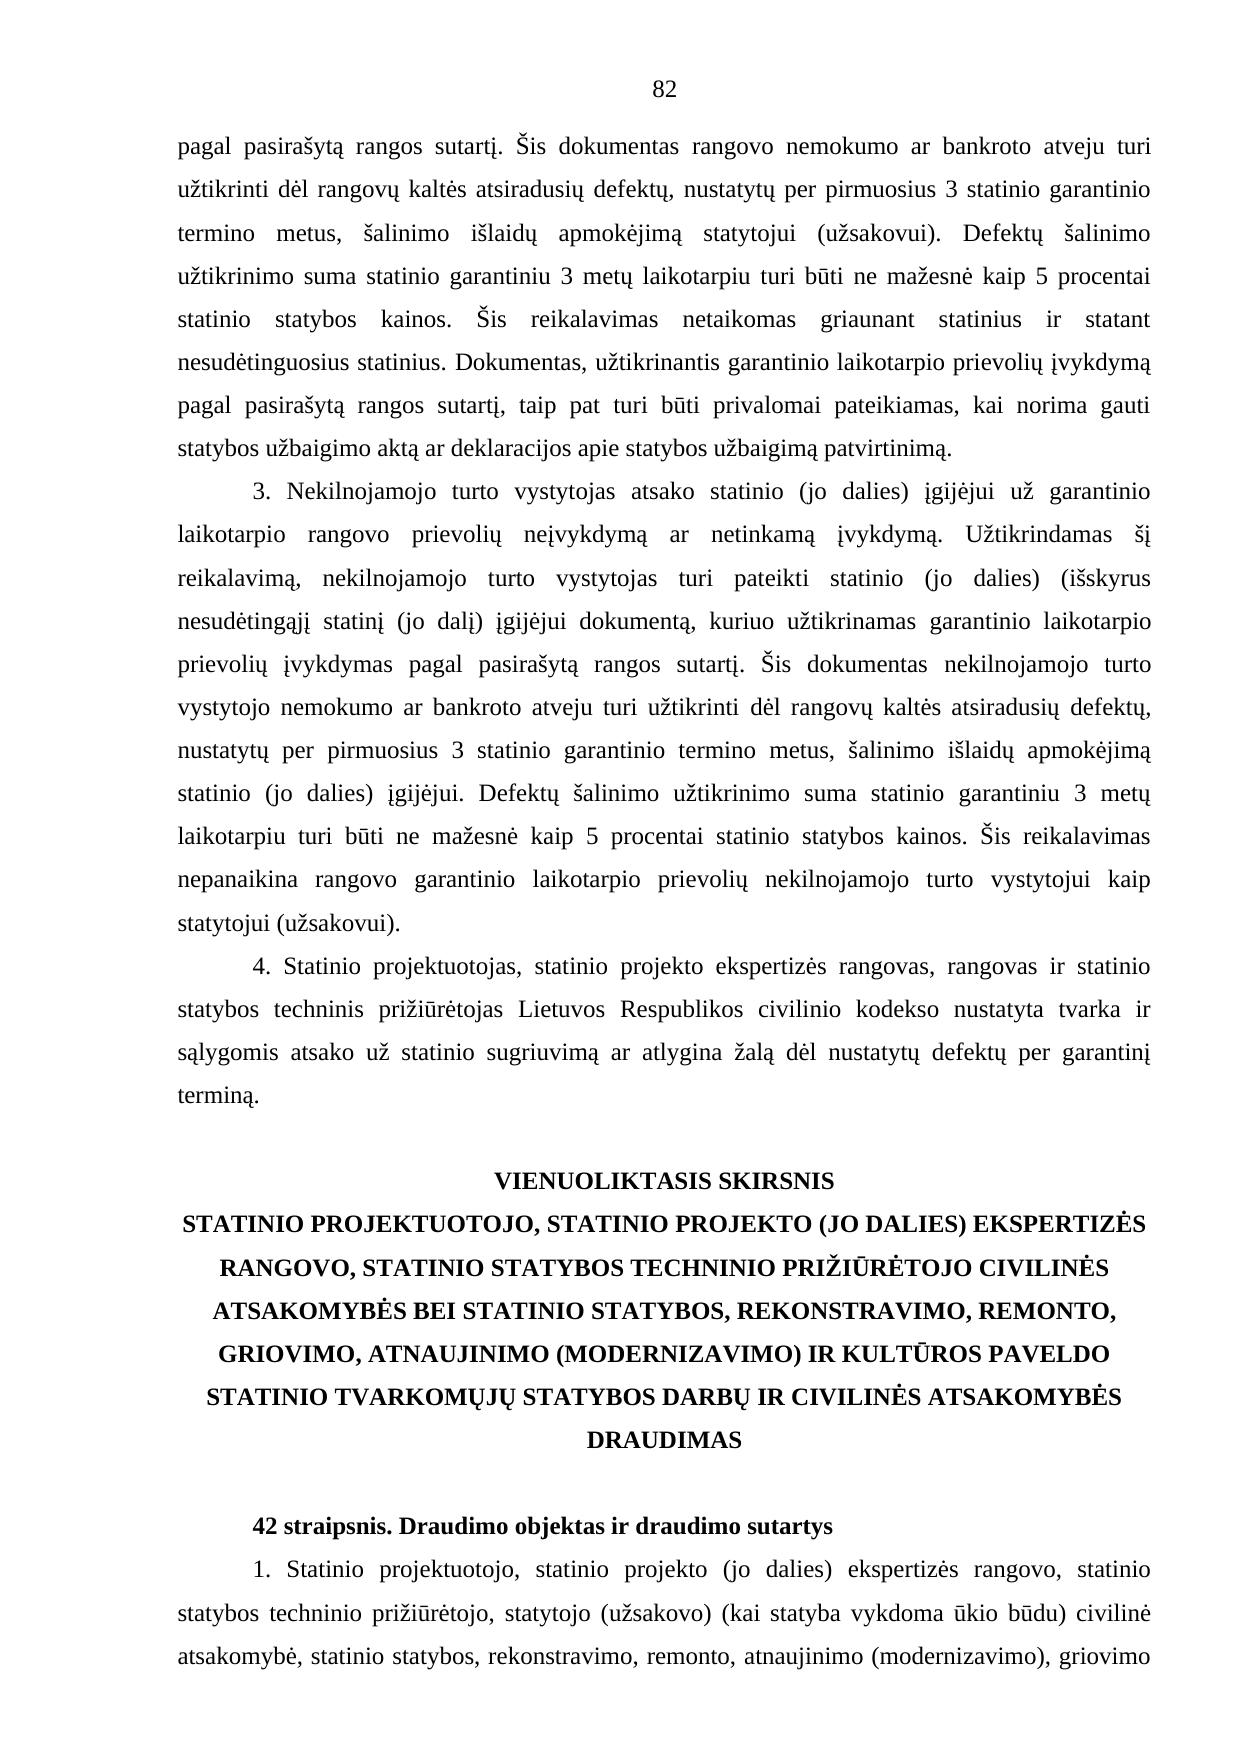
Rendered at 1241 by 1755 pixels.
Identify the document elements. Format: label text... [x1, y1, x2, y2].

text 3. Nekilnojamojo turto vystytojas atsako statinio (jo dalies) įgijėjui už garantinio laikotarpio rangovo prievolių neįvykdymą ar netinkamą įvykdymą. Užtikrindamas šį reikalavimą, nekilnojamojo turto vystytojas turi pateikti statinio (jo dalies) (išskyrus nesudėtingąjį statinį (jo dalį) įgijėjui dokumentą, kuriuo užtikrinamas garantinio laikotarpio prievolių įvykdymas pagal pasirašytą rangos sutartį. Šis dokumentas nekilnojamojo turto vystytojo nemokumo ar bankroto atveju turi užtikrinti dėl rangovų kaltės atsiradusių defektų, nustatytų per pirmuosius 3 statinio garantinio termino metus, šalinimo išlaidų apmokėjimą statinio (jo dalies) įgijėjui. Defektų šalinimo užtikrinimo suma statinio garantiniu 3 metų laikotarpiu turi būti ne mažesnė kaip 5 procentai statinio statybos kainos. Šis reikalavimas nepanaikina rangovo garantinio laikotarpio prievolių nekilnojamojo turto vystytojui kaip statytojui (užsakovui). [177, 476, 1152, 936]
text STATINIO PROJEKTUOTOJO, STATINIO PROJEKTO (JO DALIES) EKSPERTIZĖS RANGOVO, statinio statybos techninio prižiūrėtojo CIVILINĖS ATSAKOMYBĖS BEI STATINIO STATYBOS, REKONSTRAVIMO, REMONTO, GRIOVIMO, ATNAUJINIMO (MODERNIZAVIMO) IR KULTŪROS PAVELDO STATINIO TVARKOMŲJŲ STATYBOS DARBŲ IR CIVILINĖS ATSAKOMYBĖS DRAUDIMAS [177, 1209, 1152, 1454]
text pagal pasirašytą rangos sutartį. Šis dokumentas rangovo nemokumo ar bankroto atveju turi užtikrinti dėl rangovų kaltės atsiradusių defektų, nustatytų per pirmuosius 3 statinio garantinio termino metus, šalinimo išlaidų apmokėjimą statytojui (užsakovui). Defektų šalinimo užtikrinimo suma statinio garantiniu 3 metų laikotarpiu turi būti ne mažesnė kaip 5 procentai statinio statybos kainos. Šis reikalavimas netaikomas griaunant statinius ir statant nesudėtinguosius statinius. Dokumentas, užtikrinantis garantinio laikotarpio prievolių įvykdymą pagal pasirašytą rangos sutartį, taip pat turi būti privalomai pateikiamas, kai norima gauti statybos užbaigimo aktą ar deklaracijos apie statybos užbaigimą patvirtinimą. [177, 131, 1152, 462]
text 42 straipsnis. Draudimo objektas ir draudimo sutartys [177, 1511, 1152, 1540]
text 4. Statinio projektuotojas, statinio projekto ekspertizės rangovas, rangovas ir statinio statybos techninis prižiūrėtojas Lietuvos Respublikos civilinio kodekso nustatyta tvarka ir sąlygomis atsako už statinio sugriuvimą ar atlygina žalą dėl nustatytų defektų per garantinį terminą. [177, 951, 1152, 1109]
text 1. Statinio projektuotojo, statinio projekto (jo dalies) ekspertizės rangovo, statinio statybos techninio prižiūrėtojo, statytojo (užsakovo) (kai statyba vykdoma ūkio būdu) civilinė atsakomybė, statinio statybos, rekonstravimo, remonto, atnaujinimo (modernizavimo), griovimo [177, 1554, 1152, 1669]
text VIENUOLIKTASIS SKIRSNIS [177, 1166, 1152, 1195]
